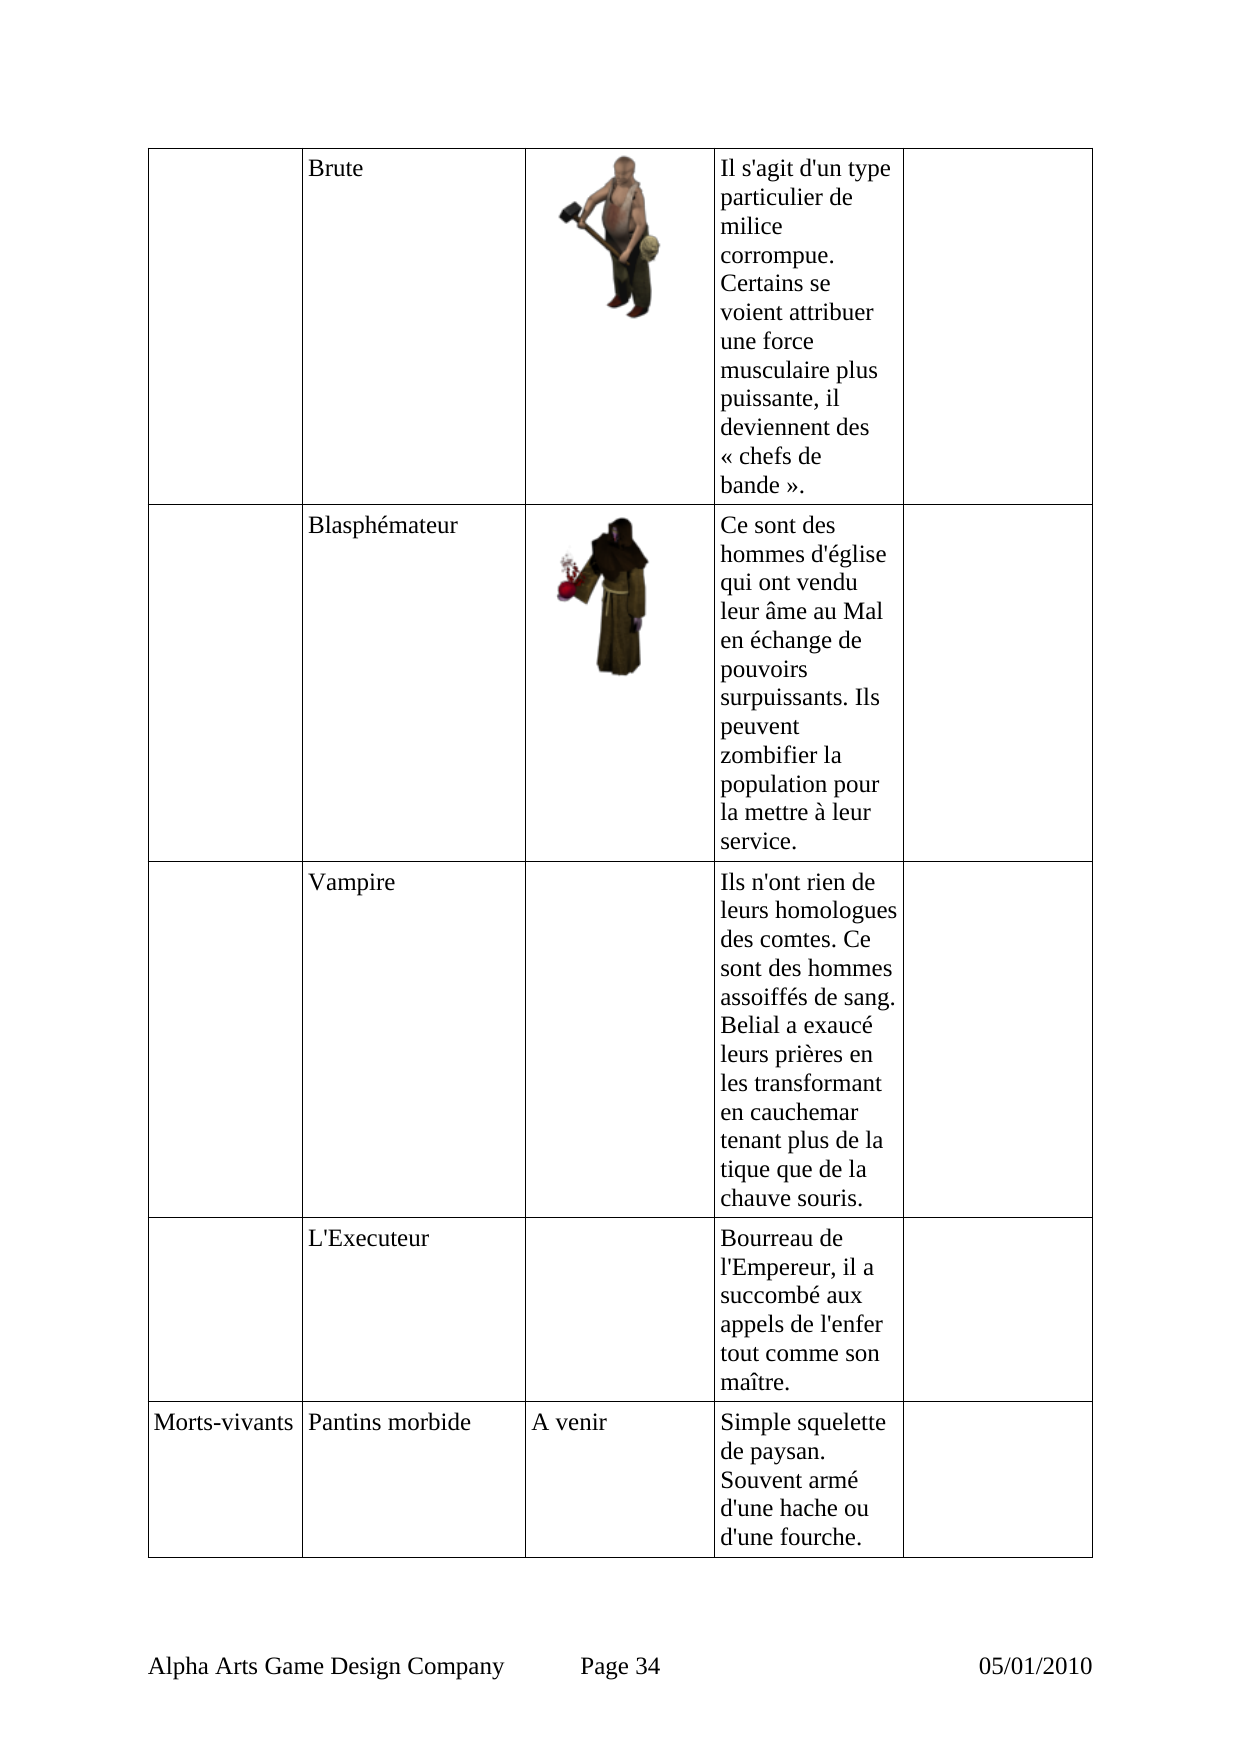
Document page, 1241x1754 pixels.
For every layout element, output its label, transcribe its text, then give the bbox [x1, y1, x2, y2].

table_cell A venir [526, 1402, 714, 1557]
table_cell Pantins morbide [303, 1402, 525, 1557]
table_cell Morts-vivants [149, 1402, 302, 1557]
table_cell [904, 1402, 1092, 1557]
table_cell [526, 505, 714, 861]
table_cell Brute [303, 149, 525, 504]
table_cell Bourreau de l'Empereur, il a succombé aux appels de l'enfer tout comme son maître. [715, 1218, 903, 1401]
picture [531, 153, 709, 331]
table_cell [149, 1218, 302, 1401]
table_cell Blasphémateur [303, 505, 525, 861]
table_cell [904, 1218, 1092, 1401]
table_cell [904, 505, 1092, 861]
table_cell Il s'agit d'un type particulier de milice corrompue. Certains se voient attribuer une force musculaire plus puissante, il deviennent des « chefs de bande ». [715, 149, 903, 504]
table_cell [149, 862, 302, 1217]
table_cell [904, 149, 1092, 504]
table_cell Ce sont des hommes d'église qui ont vendu leur âme au Mal en échange de pouvoirs surpuissants. Ils peuvent zombifier la population pour la mettre à leur service. [715, 505, 903, 861]
table_cell [904, 862, 1092, 1217]
table_cell [526, 149, 714, 504]
table_cell L'Executeur [303, 1218, 525, 1401]
table_cell Vampire [303, 862, 525, 1217]
table_cell [526, 862, 714, 1217]
table_cell Ils n'ont rien de leurs homologues des comtes. Ce sont des hommes assoiffés de sang. Belial a exaucé leurs prières en les transformant en cauchemar tenant plus de la tique que de la chauve souris. [715, 862, 903, 1217]
picture [531, 510, 709, 688]
table_cell [526, 1218, 714, 1401]
table_cell [149, 505, 302, 861]
table_cell [149, 149, 302, 504]
table_cell Simple squelette de paysan. Souvent armé d'une hache ou d'une fourche. [715, 1402, 903, 1557]
